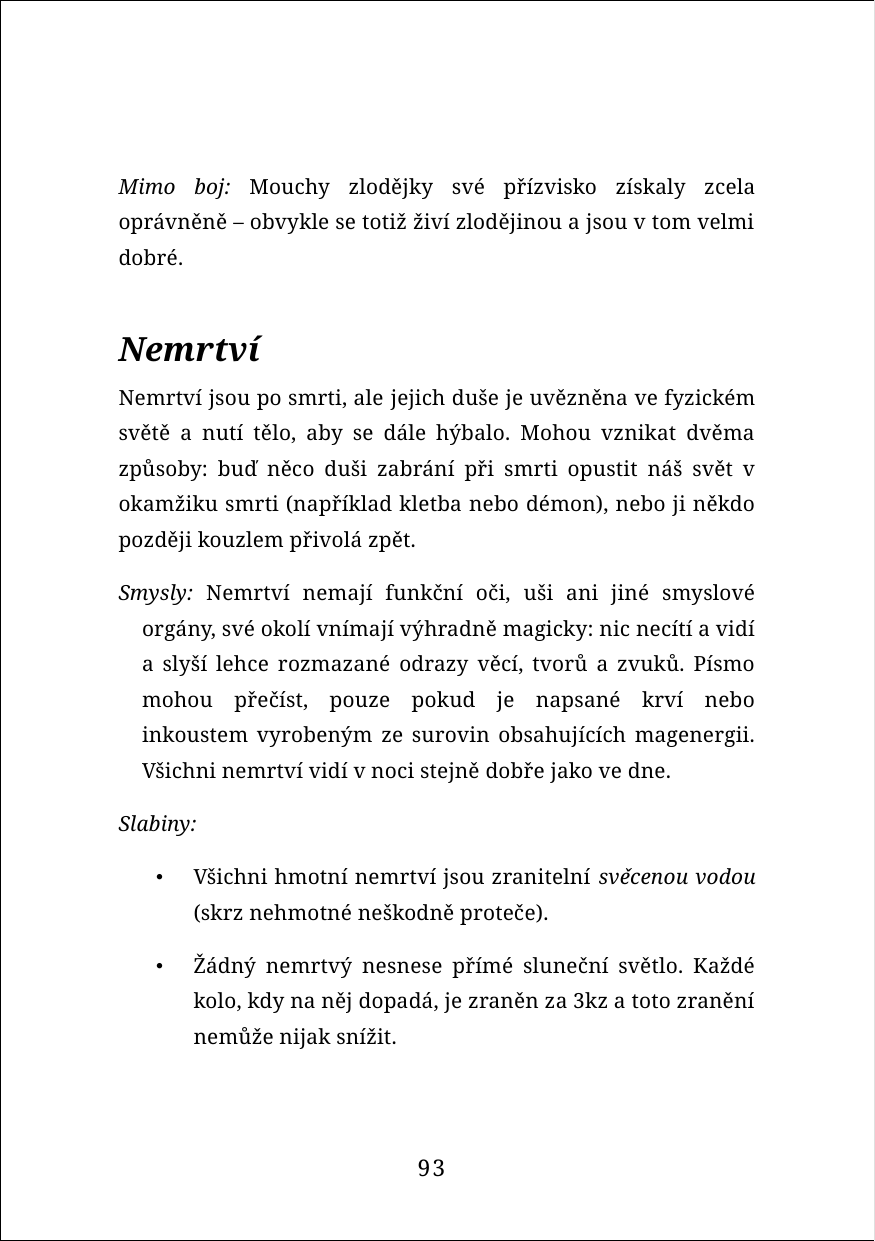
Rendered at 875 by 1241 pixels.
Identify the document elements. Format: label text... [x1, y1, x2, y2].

subtitle Nemrtví [118, 326, 756, 371]
text Nemrtví jsou po smrti, ale jejich duše je uvězněna ve fyzickém světě a nutí tělo, aby se dále hýbalo. Mohou vznikat dvěma způsoby: buď něco duši zabrání při smrti opustit náš svět v okamžiku smrti (například kletba nebo démon), nebo ji někdo později kouzlem přivolá zpět. [118, 383, 756, 553]
text Slabiny: [118, 809, 756, 837]
list Žádný nemrtvý nesnese přímé sluneční světlo. Každé kolo, kdy na něj dopadá, je zraněn za 3kz a toto zranění nemůže nijak snížit. [156, 951, 756, 1050]
list Všichni hmotní nemrtví jsou zranitelní svěcenou vodou (skrz nehmotné neškodně proteče). [156, 862, 756, 926]
text Smysly: Nemrtví nemají funkční oči, uši ani jiné smyslové orgány, své okolí vnímají výhradně magicky: nic necítí a vidí a slyší lehce rozmazané odrazy věcí, tvorů a zvuků. Písmo mohou přečíst, pouze pokud je napsané krví nebo inkoustem vyrobeným ze surovin obsahujících magenergii. Všichni nemrtví vidí v noci stejně dobře jako ve dne. [118, 578, 756, 784]
text Mimo boj: Mouchy zlodějky své přízvisko získaly zcela oprávněně – obvykle se totiž živí zlodějinou a jsou v tom velmi dobré. [118, 172, 756, 271]
